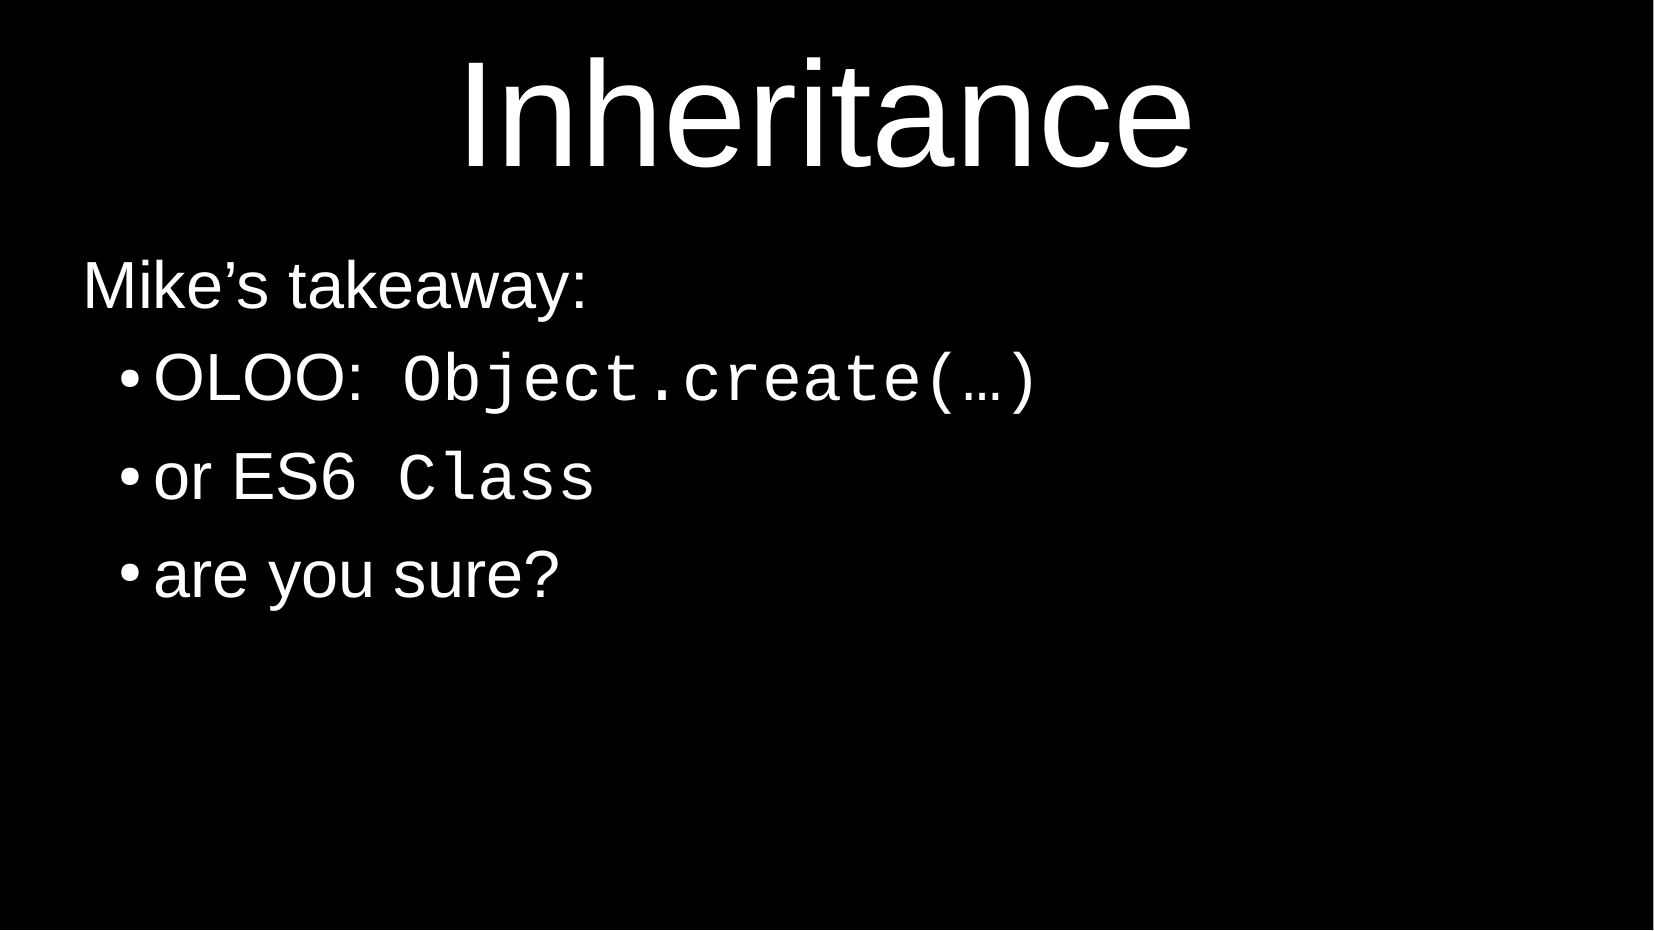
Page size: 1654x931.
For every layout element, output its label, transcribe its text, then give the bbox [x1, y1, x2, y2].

title Inheritance [82, 30, 1571, 199]
list Mike’s takeaway: OLOO: Object.create(…) or ES6 Class are you sure? [82, 248, 1595, 875]
